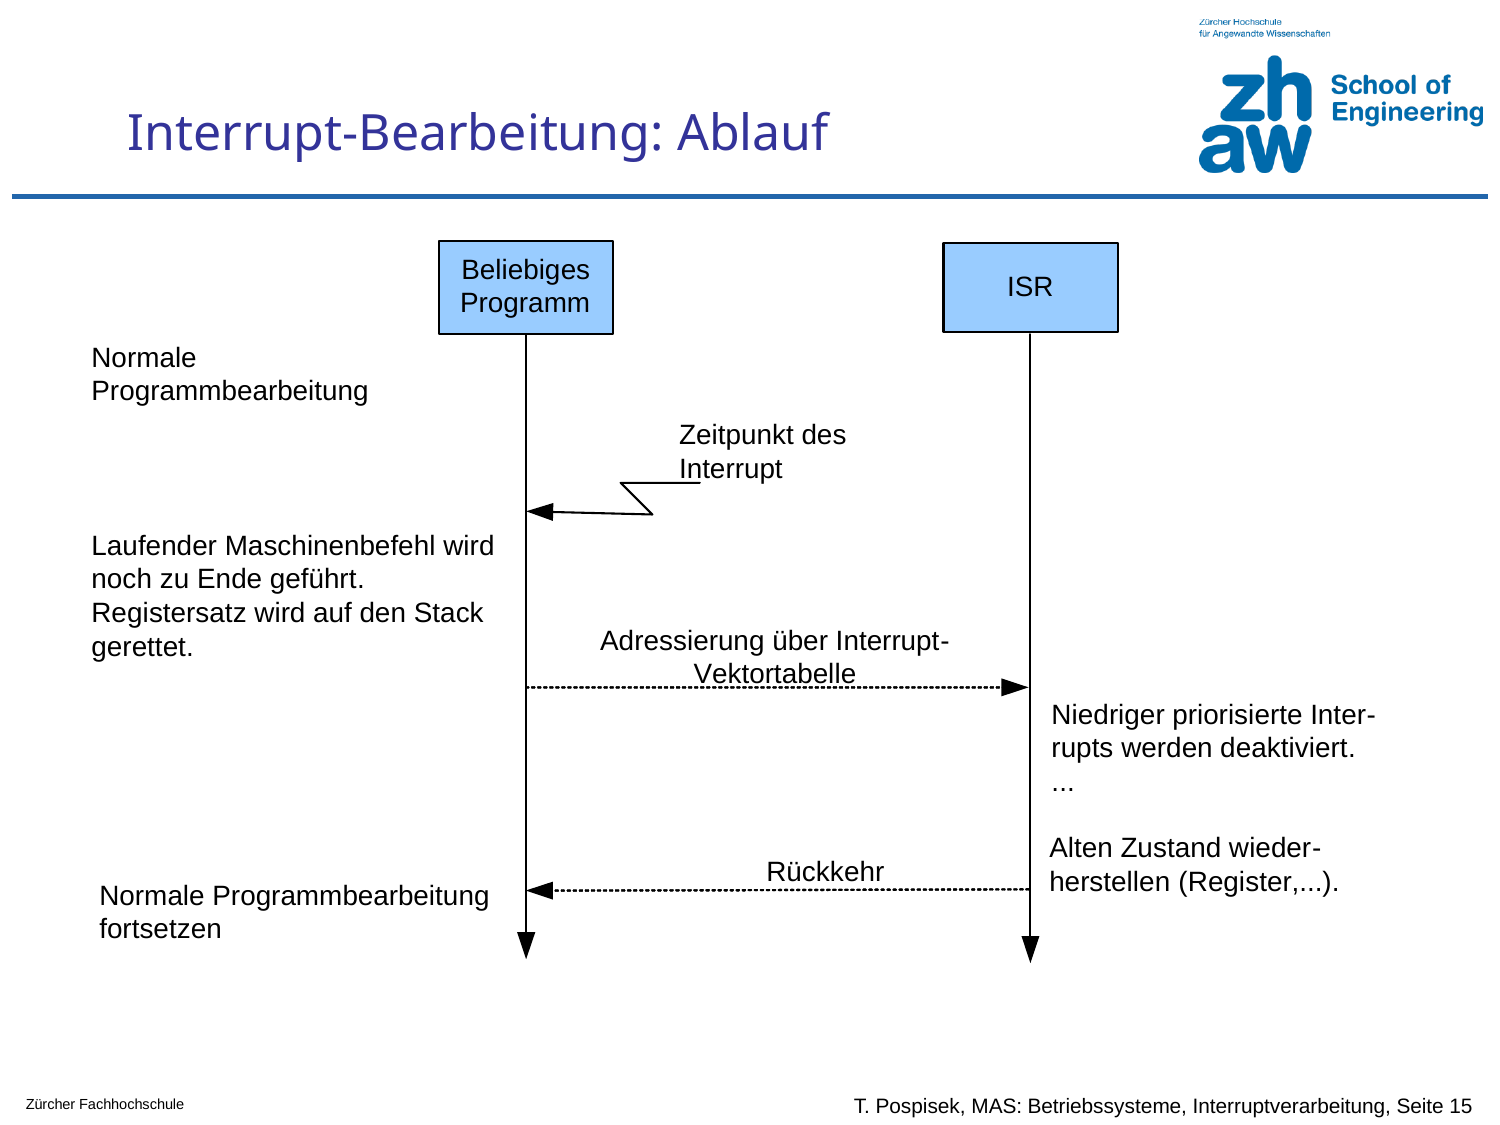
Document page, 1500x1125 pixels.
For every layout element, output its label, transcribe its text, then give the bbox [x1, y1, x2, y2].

picture [75, 231, 1398, 998]
title Interrupt-Bearbeitung: Ablauf [112, 42, 1391, 168]
picture [1199, 19, 1483, 173]
